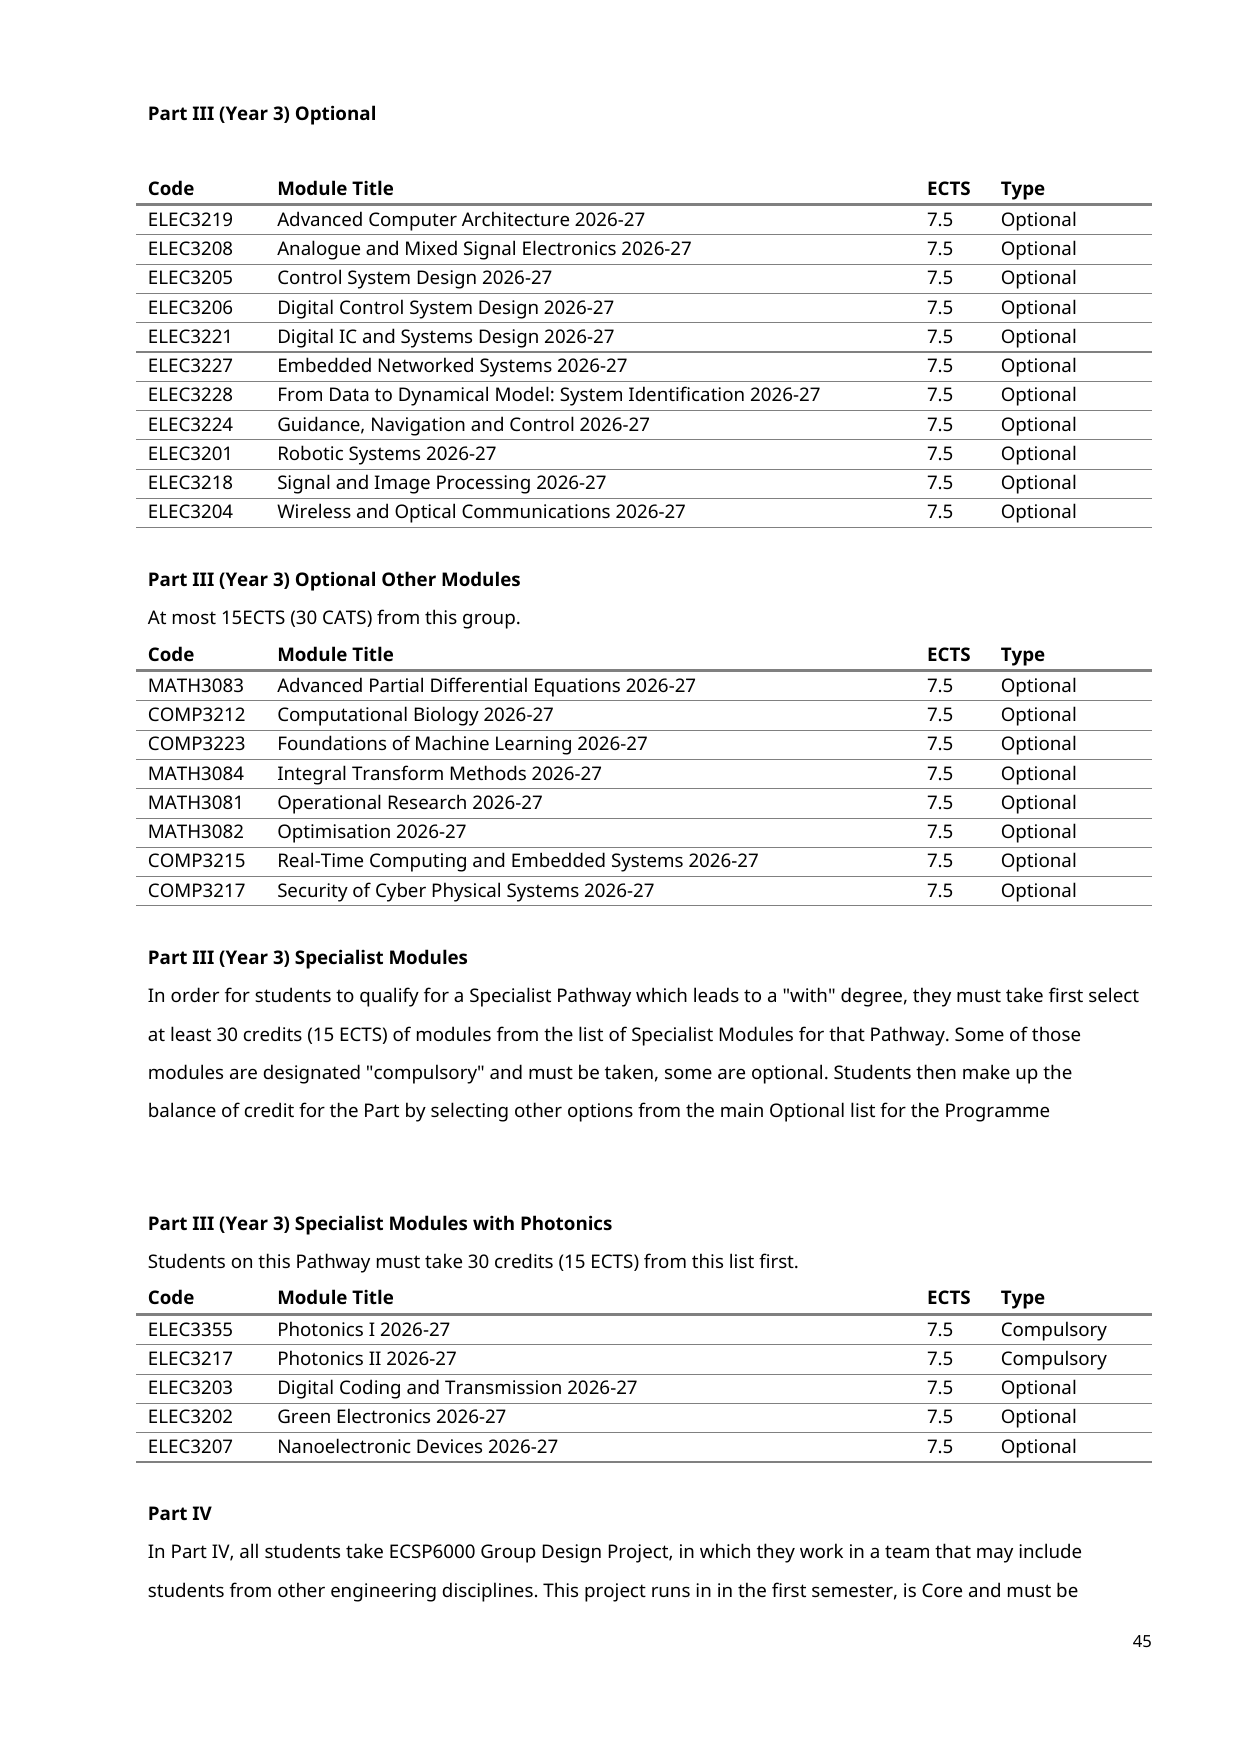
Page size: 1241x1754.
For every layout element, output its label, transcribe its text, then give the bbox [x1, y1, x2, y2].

table_cell Embedded Networked Systems 2026-27 [266, 353, 916, 381]
table_cell Optional [989, 760, 1152, 788]
table_cell 7.5 [916, 265, 989, 293]
table_cell 7.5 [916, 877, 989, 905]
table_cell 7.5 [916, 672, 989, 700]
table_cell Computational Biology 2026-27 [266, 701, 916, 730]
table_cell 7.5 [916, 1404, 989, 1432]
table_cell MATH3082 [136, 819, 266, 847]
table_cell 7.5 [916, 294, 989, 322]
table_cell Digital IC and Systems Design 2026-27 [266, 323, 916, 351]
table_cell ELEC3205 [136, 265, 266, 293]
table_cell Advanced Computer Architecture 2026-27 [266, 206, 916, 234]
table_cell Code [136, 641, 266, 669]
table_cell Foundations of Machine Learning 2026-27 [266, 731, 916, 759]
table_cell ELEC3224 [136, 411, 266, 439]
table_cell ELEC3208 [136, 235, 266, 264]
table_cell ELEC3221 [136, 323, 266, 351]
table_cell Photonics I 2026-27 [266, 1316, 916, 1344]
table_cell Real-Time Computing and Embedded Systems 2026-27 [266, 848, 916, 876]
table_cell Nanoelectronic Devices 2026-27 [266, 1433, 916, 1461]
table_cell Optional [989, 470, 1152, 498]
table_cell Optional [989, 323, 1152, 351]
table_cell Control System Design 2026-27 [266, 265, 916, 293]
table_cell Optional [989, 789, 1152, 817]
table_cell MATH3084 [136, 760, 266, 788]
table_cell Optional [989, 382, 1152, 410]
table_cell ELEC3228 [136, 382, 266, 410]
table_cell ELEC3355 [136, 1316, 266, 1344]
table_cell MATH3083 [136, 672, 266, 700]
table_cell ELEC3207 [136, 1433, 266, 1461]
table_cell Optional [989, 848, 1152, 876]
table_cell Signal and Image Processing 2026-27 [266, 470, 916, 498]
table_cell Optional [989, 353, 1152, 381]
table_cell 7.5 [916, 1433, 989, 1461]
table_cell ECTS [916, 641, 989, 669]
table_cell Optional [989, 294, 1152, 322]
table_cell Digital Coding and Transmission 2026-27 [266, 1375, 916, 1403]
table_cell Optional [989, 411, 1152, 439]
table_cell ELEC3217 [136, 1345, 266, 1373]
table_cell Optional [989, 499, 1152, 527]
table_cell ELEC3206 [136, 294, 266, 322]
table_cell Optional [989, 672, 1152, 700]
table_cell 7.5 [916, 760, 989, 788]
table_cell Optional [989, 1433, 1152, 1461]
table_cell Module Title [266, 1285, 916, 1313]
table_cell 7.5 [916, 789, 989, 817]
table_cell Code [136, 1285, 266, 1313]
table_cell Optional [989, 1404, 1152, 1432]
table_cell Security of Cyber Physical Systems 2026-27 [266, 877, 916, 905]
table_cell Optimisation 2026-27 [266, 819, 916, 847]
table_cell 7.5 [916, 731, 989, 759]
table_cell ELEC3204 [136, 499, 266, 527]
table_cell ELEC3203 [136, 1375, 266, 1403]
table_cell ECTS [916, 175, 989, 203]
table_cell 7.5 [916, 848, 989, 876]
table_cell Photonics II 2026-27 [266, 1345, 916, 1373]
table_cell ELEC3219 [136, 206, 266, 234]
table_cell 7.5 [916, 499, 989, 527]
table_cell 7.5 [916, 323, 989, 351]
table_cell Analogue and Mixed Signal Electronics 2026-27 [266, 235, 916, 264]
table_cell ELEC3202 [136, 1404, 266, 1432]
table_cell Module Title [266, 641, 916, 669]
table_cell Digital Control System Design 2026-27 [266, 294, 916, 322]
table_cell Part III (Year 3) Optional Other Modules At most 15ECTS (30 CATS) from this group. [136, 528, 1152, 641]
table_cell Module Title [266, 175, 916, 203]
table_cell Optional [989, 877, 1152, 905]
table_cell 7.5 [916, 382, 989, 410]
table_cell 7.5 [916, 411, 989, 439]
table_cell COMP3215 [136, 848, 266, 876]
table_cell COMP3223 [136, 731, 266, 759]
table_cell Part IV In Part IV, all students take ECSP6000 Group Design Project, in which they work in a team that may include students from other engineering disciplines. This project runs in in the first semester, is Core and must be [136, 1463, 1152, 1603]
table_cell Part III (Year 3) Specialist Modules with Photonics Students on this Pathway must take 30 credits (15 ECTS) from this list first. [136, 1172, 1152, 1285]
table_cell 7.5 [916, 353, 989, 381]
table_cell 7.5 [916, 1316, 989, 1344]
table_cell COMP3217 [136, 877, 266, 905]
table_cell Optional [989, 265, 1152, 293]
table_cell Type [989, 175, 1152, 203]
table_cell Code [136, 175, 266, 203]
table_cell Part III (Year 3) Specialist Modules In order for students to qualify for a Specialist Pathway which leads to a "with" degree, they must take first select at least 30 credits (15 ECTS) of modules from the list of Specialist Modules for that Pathway. Some of those modules are designated "compulsory" and must be taken, some are optional. Students then make up the balance of credit for the Part by selecting other options from the main Optional list for the Programme [136, 906, 1152, 1172]
table_cell Green Electronics 2026-27 [266, 1404, 916, 1432]
table_cell Type [989, 1285, 1152, 1313]
table_cell Optional [989, 1375, 1152, 1403]
table_cell 7.5 [916, 470, 989, 498]
table_cell 7.5 [916, 1345, 989, 1373]
table_cell Operational Research 2026-27 [266, 789, 916, 817]
table_cell From Data to Dynamical Model: System Identification 2026-27 [266, 382, 916, 410]
table_cell Optional [989, 206, 1152, 234]
table_cell 7.5 [916, 1375, 989, 1403]
table_cell ELEC3201 [136, 440, 266, 468]
table_cell ELEC3218 [136, 470, 266, 498]
table_cell Optional [989, 701, 1152, 730]
table_cell Integral Transform Methods 2026-27 [266, 760, 916, 788]
table_cell Optional [989, 731, 1152, 759]
table_cell Part III (Year 3) Optional [136, 99, 1152, 175]
table_cell Robotic Systems 2026-27 [266, 440, 916, 468]
table_cell Advanced Partial Differential Equations 2026-27 [266, 672, 916, 700]
table_cell COMP3212 [136, 701, 266, 730]
table_cell MATH3081 [136, 789, 266, 817]
table_cell 7.5 [916, 440, 989, 468]
table_cell Optional [989, 819, 1152, 847]
table_cell Wireless and Optical Communications 2026-27 [266, 499, 916, 527]
table_cell Guidance, Navigation and Control 2026-27 [266, 411, 916, 439]
table_cell Optional [989, 235, 1152, 264]
table_cell 7.5 [916, 701, 989, 730]
table_cell 7.5 [916, 819, 989, 847]
table_cell Compulsory [989, 1345, 1152, 1373]
table_cell 7.5 [916, 235, 989, 264]
table_cell 7.5 [916, 206, 989, 234]
table_cell Type [989, 641, 1152, 669]
table_cell ECTS [916, 1285, 989, 1313]
table_cell Optional [989, 440, 1152, 468]
table_cell ELEC3227 [136, 353, 266, 381]
table_cell Compulsory [989, 1316, 1152, 1344]
